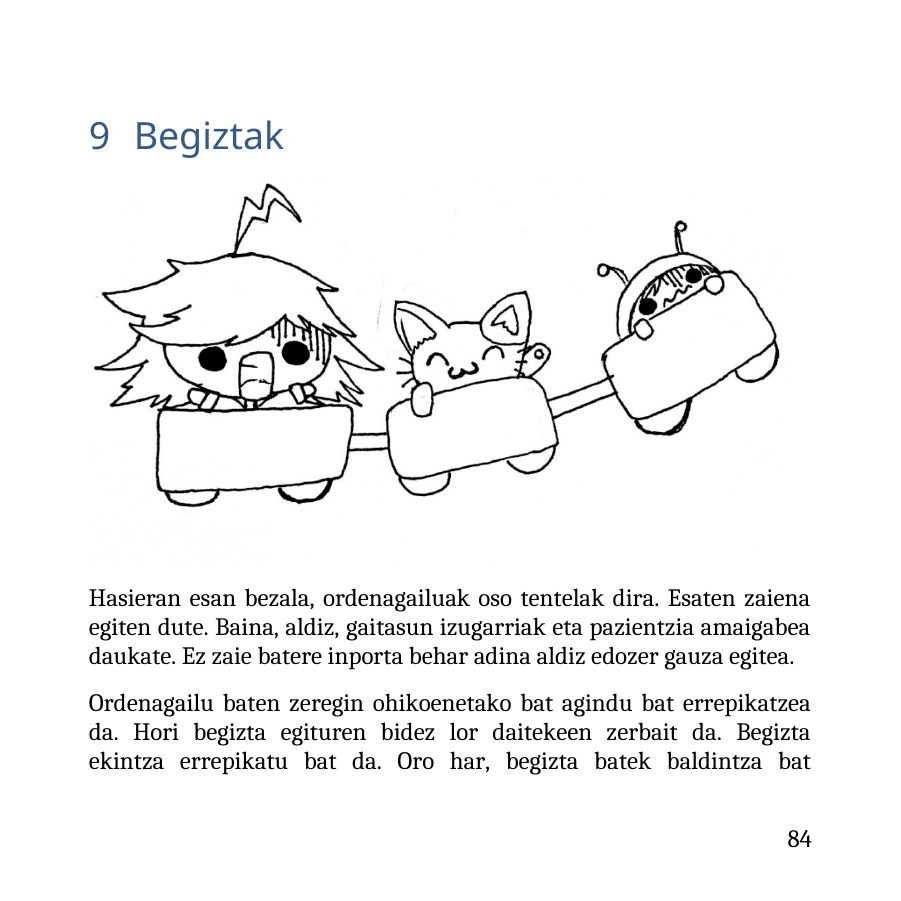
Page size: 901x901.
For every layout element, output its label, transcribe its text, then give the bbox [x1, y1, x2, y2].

text Hasieran esan bezala, ordenagailuak oso tentelak dira. Esaten zaiena egiten dute. Baina, aldiz, gaitasun izugarriak eta pazientzia amaigabea daukate. Ez zaie batere inporta behar adina aldiz edozer gauza egitea. [89, 584, 811, 671]
subtitle Begiztak [89, 109, 811, 160]
picture [88, 178, 792, 566]
text Ordenagailu baten zeregin ohikoenetako bat agindu bat errepikatzea da. Hori begizta egituren bidez lor daitekeen zerbait da. Begizta ekintza errepikatu bat da. Oro har, begizta batek baldintza bat [89, 689, 811, 776]
